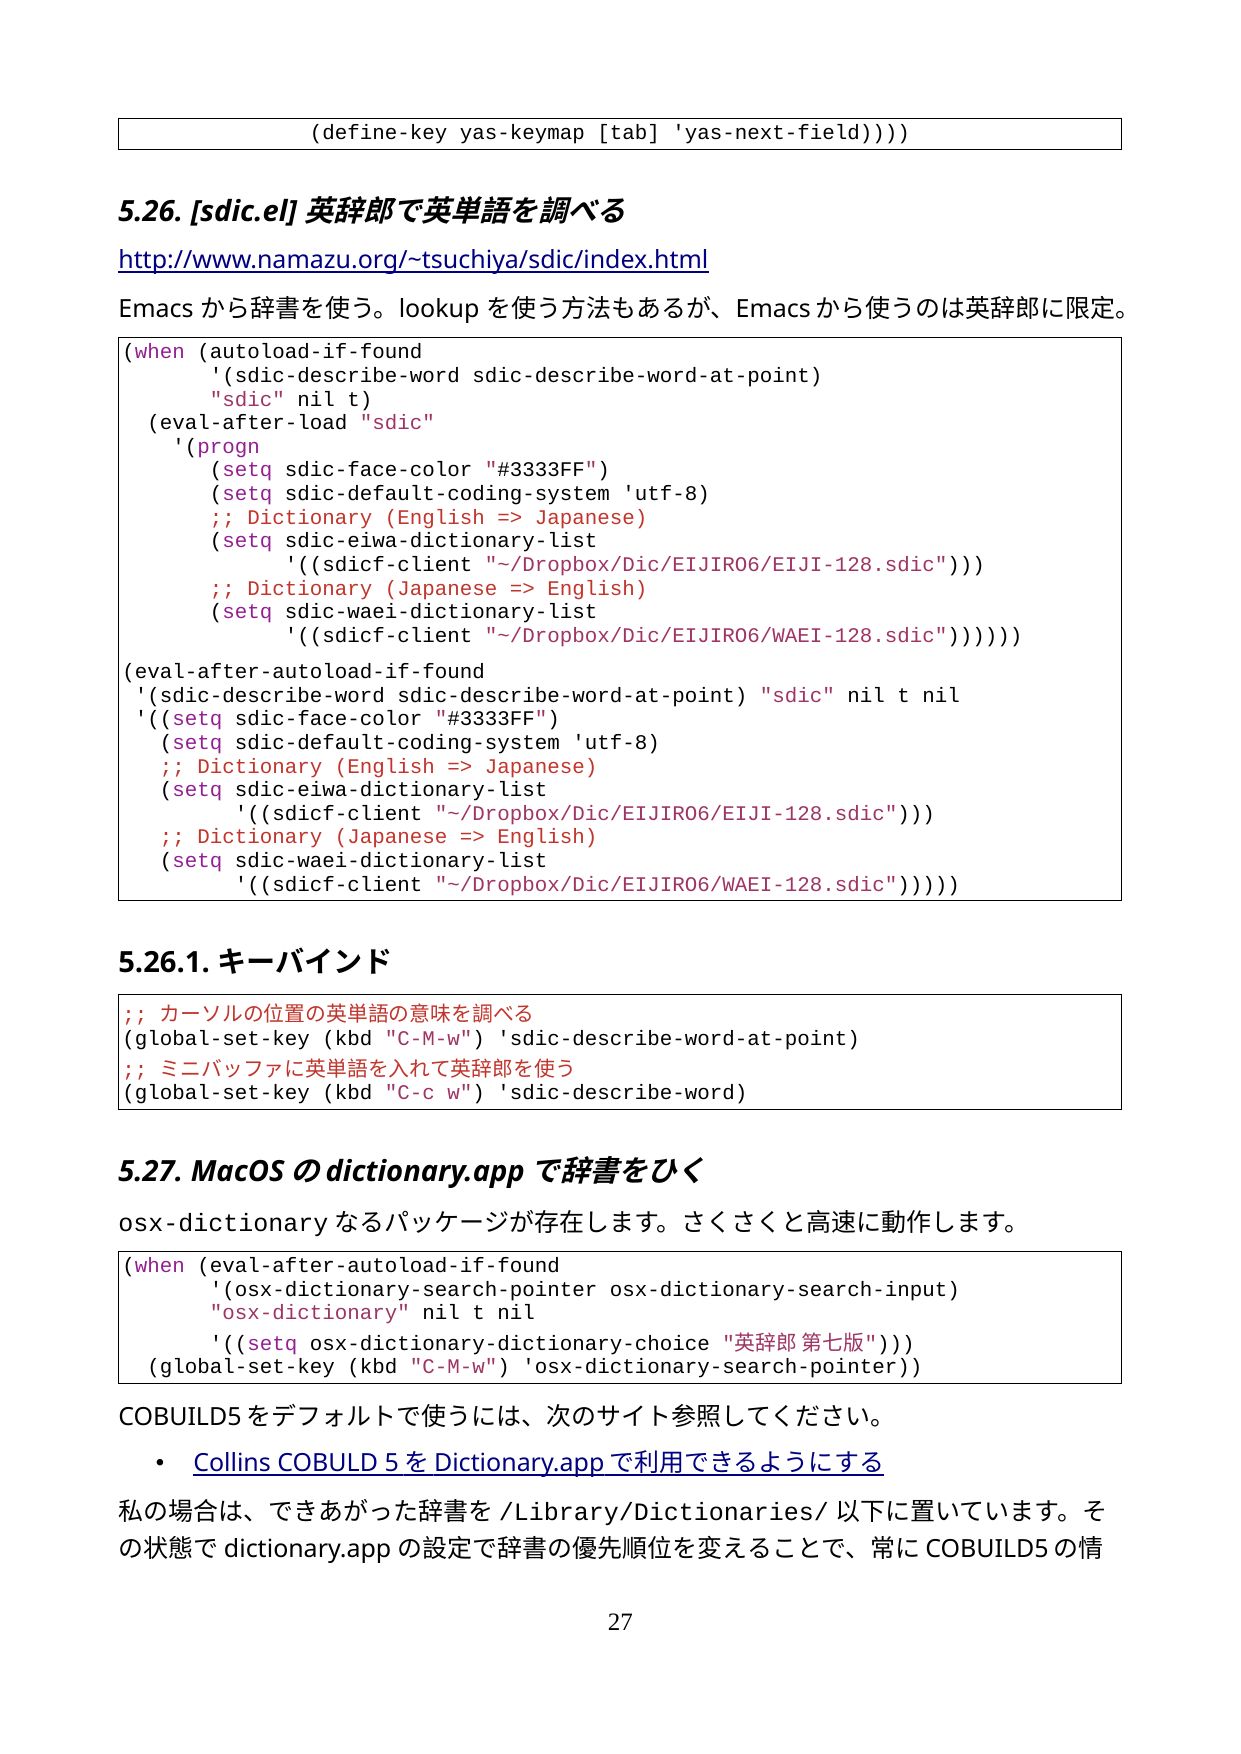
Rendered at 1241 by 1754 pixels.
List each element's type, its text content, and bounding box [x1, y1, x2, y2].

subtitle MacOSのdictionary.appで辞書をひく [118, 1147, 1122, 1189]
text '((sdicf-client "~/Dropbox/Dic/EIJIRO6/WAEI-128.sdic"))))) [119, 870, 1121, 900]
text 私の場合は、できあがった辞書を /Library/Dictionaries/ 以下に置いています。その状態で dictionary.app の設定で辞書の優先順位を変えることで、常にCOBUILD5の情 [118, 1492, 1122, 1564]
text ;; カーソルの位置の英単語の意味を調べる [119, 995, 1121, 1024]
text '(sdic-describe-word sdic-describe-word-at-point) [119, 361, 1121, 384]
text (global-set-key (kbd "C-M-w") 'sdic-describe-word-at-point) [119, 1024, 1121, 1048]
text (when (autoload-if-found [119, 338, 1121, 361]
text ;; Dictionary (Japanese => English) [119, 823, 1121, 846]
text '(progn [119, 432, 1121, 456]
text (global-set-key (kbd "C-c w") 'sdic-describe-word) [119, 1078, 1121, 1109]
text Emacs から辞書を使う。lookup を使う方法もあるが、Emacsから使うのは英辞郎に限定。 [118, 288, 1122, 325]
text ;; Dictionary (Japanese => English) [119, 574, 1121, 597]
text '((sdicf-client "~/Dropbox/Dic/EIJIRO6/EIJI-128.sdic"))) [119, 550, 1121, 574]
text '((sdicf-client "~/Dropbox/Dic/EIJIRO6/EIJI-128.sdic"))) [119, 799, 1121, 823]
text '(osx-dictionary-search-pointer osx-dictionary-search-input) [119, 1275, 1121, 1298]
text (setq sdic-waei-dictionary-list [119, 597, 1121, 621]
subtitle [sdic.el] 英辞郎で英単語を調べる [118, 187, 1122, 229]
text (setq sdic-default-coding-system 'utf-8) [119, 728, 1121, 752]
text (when (eval-after-autoload-if-found [119, 1252, 1121, 1275]
text '((setq osx-dictionary-dictionary-choice "英辞郎 第七版"))) [119, 1322, 1121, 1352]
text '(sdic-describe-word sdic-describe-word-at-point) "sdic" nil t nil [119, 681, 1121, 704]
text (setq sdic-default-coding-system 'utf-8) [119, 479, 1121, 503]
text '((setq sdic-face-color "#3333FF") [119, 704, 1121, 728]
text (setq sdic-eiwa-dictionary-list [119, 775, 1121, 799]
text (define-key yas-keymap [tab] 'yas-next-field)))) [119, 119, 1121, 149]
text osx-dictionary なるパッケージが存在します。さくさくと高速に動作します。 [118, 1202, 1122, 1238]
text (eval-after-autoload-if-found [119, 657, 1121, 681]
text http://www.namazu.org/~tsuchiya/sdic/index.html [118, 242, 1122, 276]
text (setq sdic-waei-dictionary-list [119, 846, 1121, 870]
text "sdic" nil t) [119, 384, 1121, 408]
text ;; Dictionary (English => Japanese) [119, 752, 1121, 775]
text ;; ミニバッファに英単語を入れて英辞郎を使う [119, 1048, 1121, 1078]
text (eval-after-load "sdic" [119, 408, 1121, 432]
text (setq sdic-eiwa-dictionary-list [119, 526, 1121, 550]
text (setq sdic-face-color "#3333FF") [119, 456, 1121, 479]
text ;; Dictionary (English => Japanese) [119, 503, 1121, 526]
text '((sdicf-client "~/Dropbox/Dic/EIJIRO6/WAEI-128.sdic")))))) [119, 621, 1121, 649]
text COBUILD5をデフォルトで使うには、次のサイト参照してください。 [118, 1396, 1122, 1433]
text "osx-dictionary" nil t nil [119, 1298, 1121, 1322]
list Collins COBULD 5をDictionary.appで利用できるようにする [156, 1445, 1122, 1479]
text (global-set-key (kbd "C-M-w") 'osx-dictionary-search-pointer)) [119, 1352, 1121, 1383]
subtitle キーバインド [118, 939, 1122, 981]
